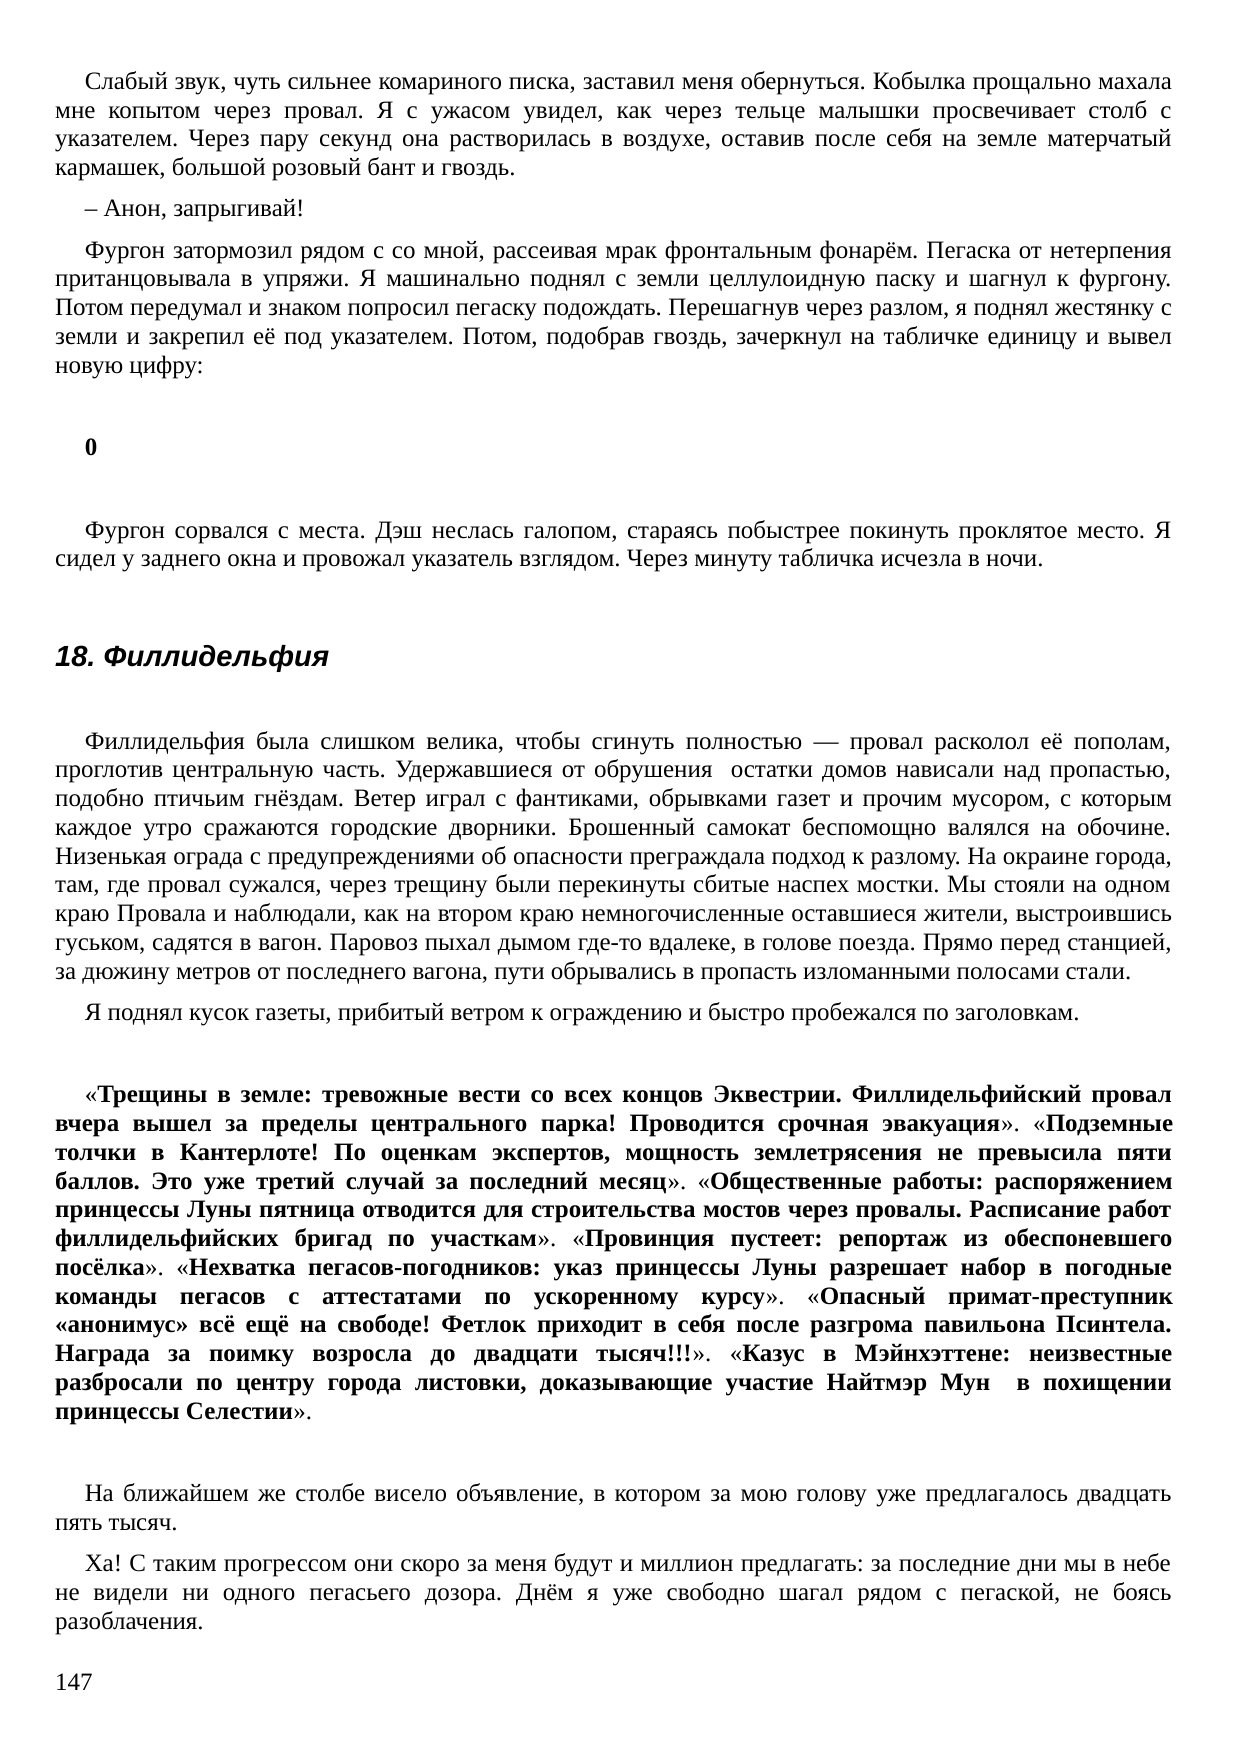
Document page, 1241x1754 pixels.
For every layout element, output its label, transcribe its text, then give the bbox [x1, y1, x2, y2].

text Ха! С таким прогрессом они скоро за меня будут и миллион предлагать: за последние дни мы в небе не видели ни одного пегасьего дозора. Днём я уже свободно шагал рядом с пегаской, не боясь разоблачения. [55, 1548, 1173, 1634]
text На ближайшем же столбе висело объявление, в котором за мою голову уже предлагалось двадцать пять тысяч. [55, 1478, 1173, 1536]
text Слабый звук, чуть сильнее комариного писка, заставил меня обернуться. Кобылка прощально махала мне копытом через провал. Я с ужасом увидел, как через тельце малышки просвечивает столб с указателем. Через пару секунд она растворилась в воздухе, оставив после себя на земле матерчатый кармашек, большой розовый бант и гвоздь. [55, 66, 1173, 181]
text Я поднял кусок газеты, прибитый ветром к ограждению и быстро пробежался по заголовкам. [55, 997, 1173, 1026]
text – Анон, запрыгивай! [55, 193, 1173, 222]
text Филлидельфия была слишком велика, чтобы сгинуть полностью — провал расколол её пополам, проглотив центральную часть. Удержавшиеся от обрушения остатки домов нависали над пропастью, подобно птичьим гнёздам. Ветер играл с фантиками, обрывками газет и прочим мусором, с которым каждое утро сражаются городские дворники. Брошенный самокат беспомощно валялся на обочине. Низенькая ограда с предупреждениями об опасности преграждала подход к разлому. На окраине города, там, где провал сужался, через трещину были перекинуты сбитые наспех мостки. Мы стояли на одном краю Провала и наблюдали, как на втором краю немногочисленные оставшиеся жители, выстроившись гуськом, садятся в вагон. Паровоз пыхал дымом где-то вдалеке, в голове поезда. Прямо перед станцией, за дюжину метров от последнего вагона, пути обрывались в пропасть изломанными полосами стали. [55, 726, 1173, 984]
text Фургон затормозил рядом с со мной, рассеивая мрак фронтальным фонарём. Пегаска от нетерпения пританцовывала в упряжи. Я машинально поднял с земли целлулоидную паску и шагнул к фургону. Потом передумал и знаком попросил пегаску подождать. Перешагнув через разлом, я поднял жестянку с земли и закрепил её под указателем. Потом, подобрав гвоздь, зачеркнул на табличке единицу и вывел новую цифру: [55, 235, 1173, 378]
text 0 [55, 432, 1173, 461]
text Фургон сорвался с места. Дэш неслась галопом, стараясь побыстрее покинуть проклятое место. Я сидел у заднего окна и провожал указатель взглядом. Через минуту табличка исчезла в ночи. [55, 515, 1173, 572]
text «Трещины в земле: тревожные вести со всех концов Эквестрии. Филлидельфийский провал вчера вышел за пределы центрального парка! Проводится срочная эвакуация». «Подземные толчки в Кантерлоте! По оценкам экспертов, мощность землетрясения не превысила пяти баллов. Это уже третий случай за последний месяц». «Общественные работы: распоряжением принцессы Луны пятница отводится для строительства мостов через провалы. Расписание работ филлидельфийских бригад по участкам». «Провинция пустеет: репортаж из обеспоневшего посёлка». «Нехватка пегасов-погодников: указ принцессы Луны разрешает набор в погодные команды пегасов с аттестатами по ускоренному курсу». «Опасный примат-преступник «анонимус» всё ещё на свободе! Фетлок приходит в себя после разгрома павильона Псинтела. Награда за поимку возросла до двадцати тысяч!!!». «Казус в Мэйнхэттене: неизвестные разбросали по центру города листовки, доказывающие участие Найтмэр Мун в похищении принцессы Селестии». [55, 1079, 1173, 1424]
subtitle 18. Филлидельфия [55, 638, 1173, 672]
